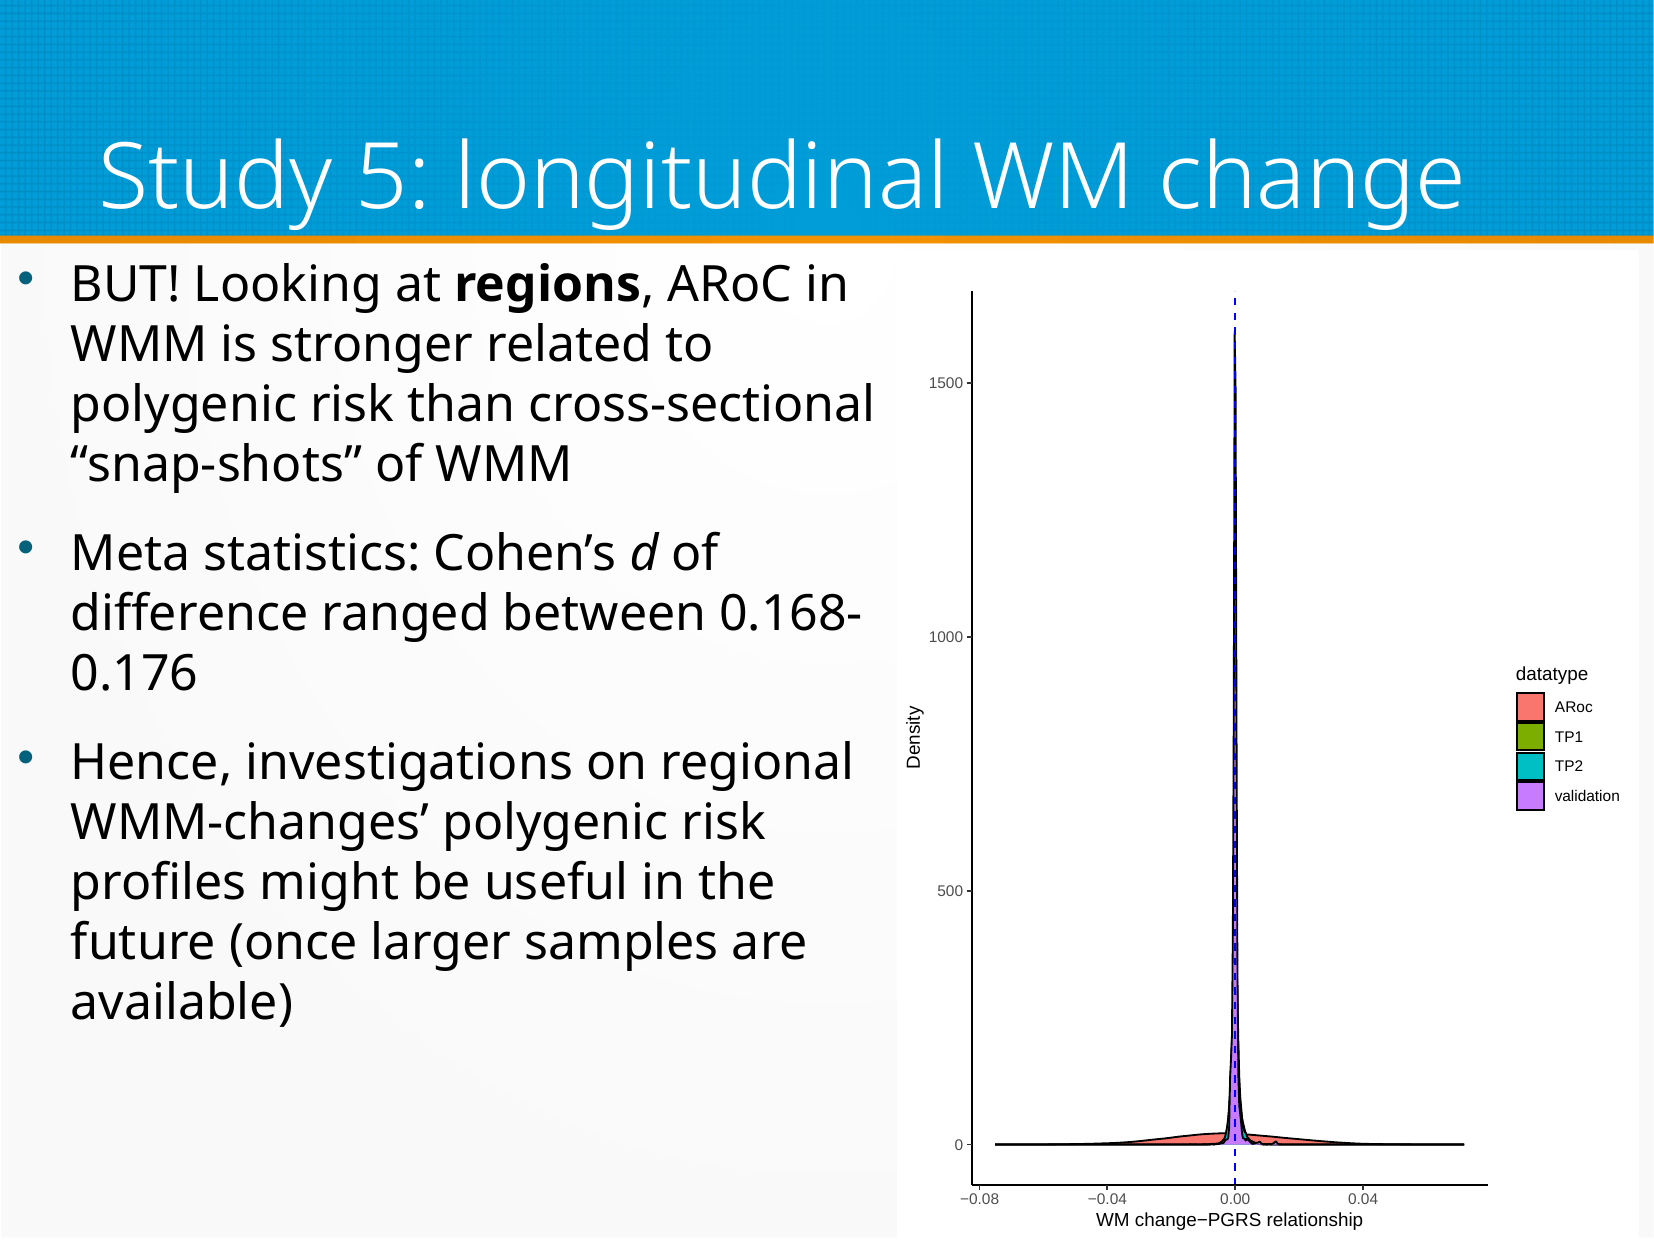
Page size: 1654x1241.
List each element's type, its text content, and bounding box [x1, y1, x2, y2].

title Study 5: longitudinal WM change [98, 19, 1654, 227]
picture [0, 236, 1654, 1241]
list BUT! Looking at regions, ARoC in WMM is stronger related to polygenic risk than cross-sectional “snap-shots” of WMM Meta statistics: Cohen’s d of difference ranged between 0.168-0.176 Hence, investigations on regional WMM-changes’ polygenic risk profiles might be useful in the future (once larger samples are available) [0, 251, 886, 1211]
